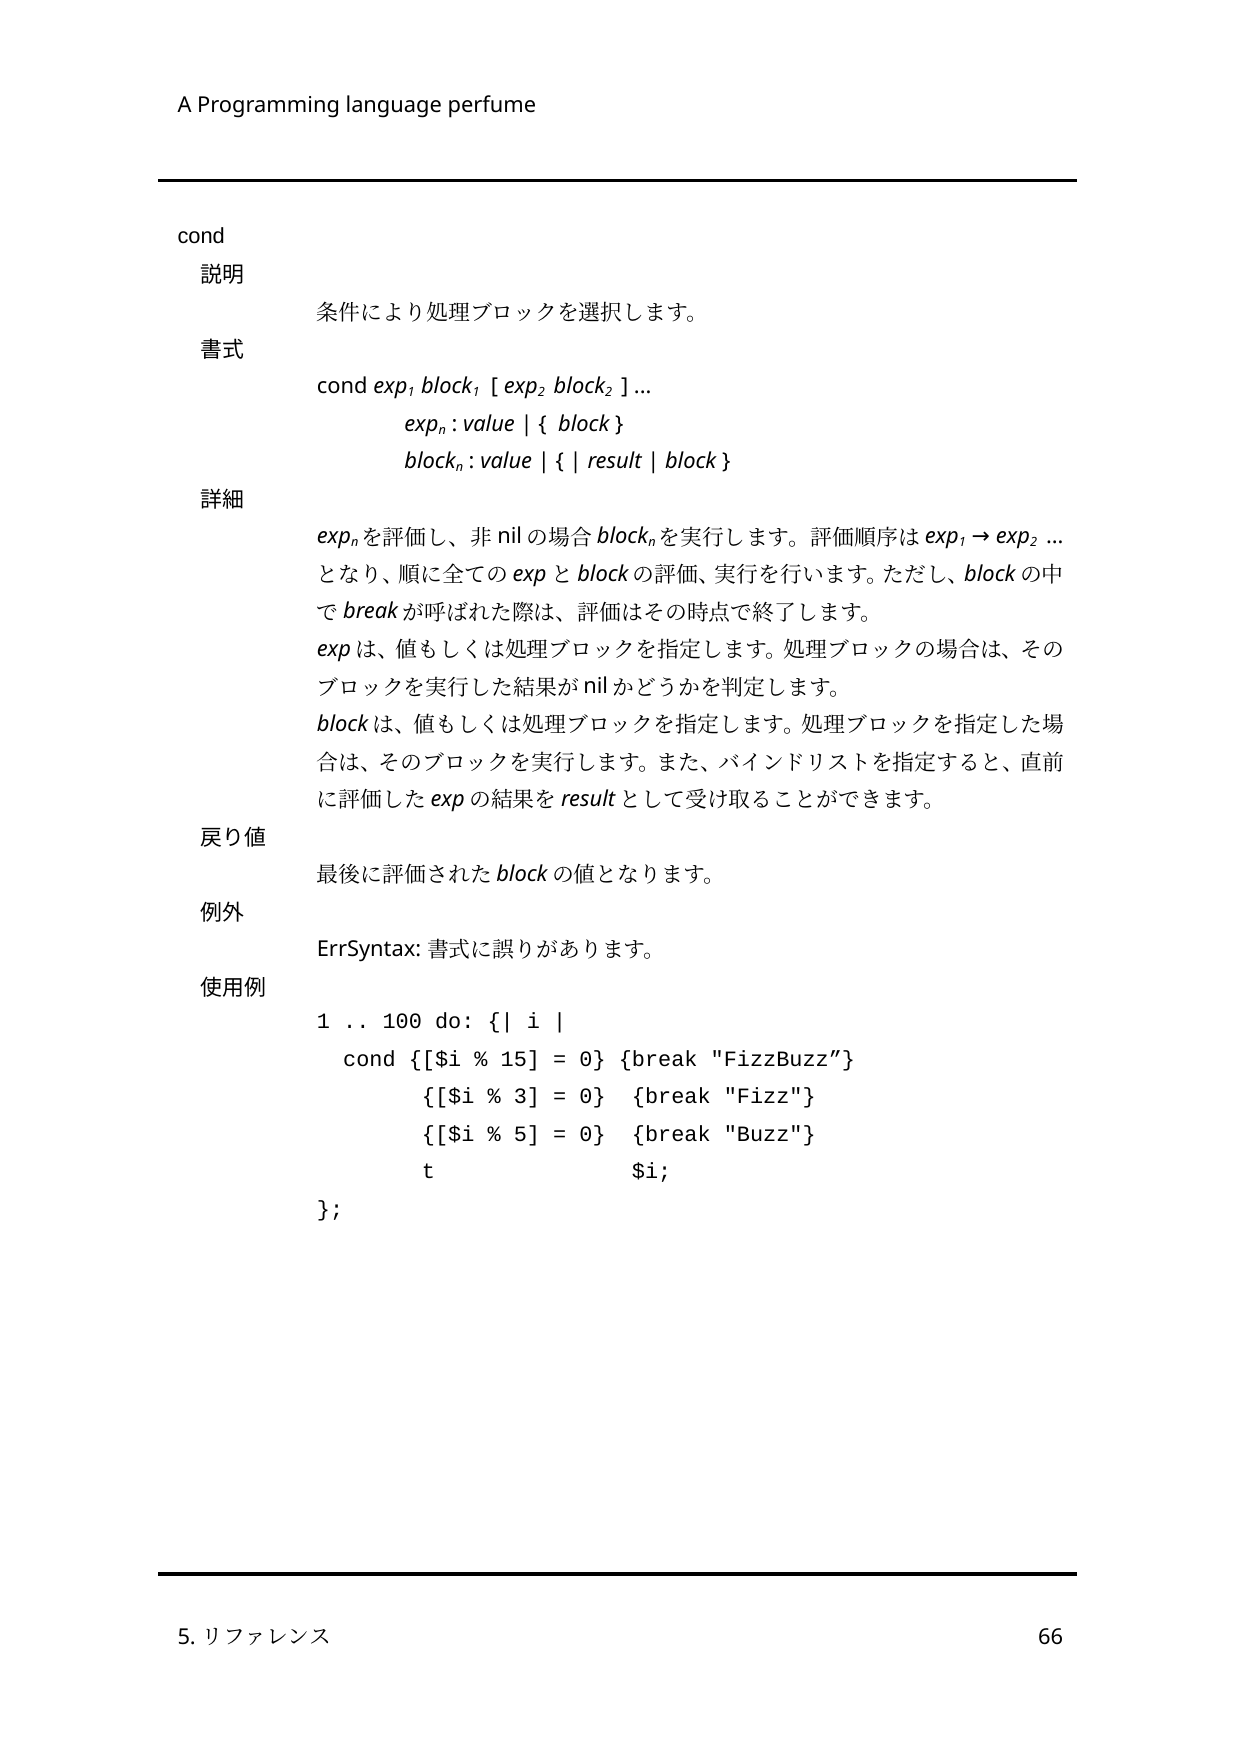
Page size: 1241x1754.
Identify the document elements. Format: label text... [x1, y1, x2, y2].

table_cell expnを評価し、非nilの場合blocknを実行します。評価順序はexp1 → exp2 ... となり、順に全てのexpとblockの評価、実行を行います。ただし、blockの中でbreakが呼ばれた際は、評価はその時点で終了します。 expは、値もしくは処理ブロックを指定します。処理ブロックの場合は、そのブロックを実行した結果がnilかどうかを判定します。 blockは、値もしくは処理ブロックを指定します。処理ブロックを指定した場合は、そのブロックを実行します。また、バインドリストを指定すると、直前に評価したexpの結果をresultとして受け取ることができます。 [317, 479, 1063, 817]
table_cell 例外 [200, 892, 317, 967]
table_cell 書式 [200, 329, 317, 479]
table_cell 戻り値 [200, 817, 317, 892]
table_cell cond exp1 block1 [ exp2 block2 ] ... expn : value | { block } blockn : value | { | result | block } [317, 329, 1063, 479]
table_cell 最後に評価されたblockの値となります。 [317, 817, 1063, 892]
table_cell ErrSyntax: 書式に誤りがあります。 [317, 892, 1063, 967]
subtitle cond [177, 217, 1063, 254]
table_header 条件により処理ブロックを選択します。 [317, 254, 1063, 329]
table_cell 使用例 [200, 967, 317, 1229]
table_cell 詳細 [200, 479, 317, 817]
table_header 説明 [200, 254, 317, 329]
table_cell 1 .. 100 do: {| i | cond {[$i % 15] = 0} {break "FizzBuzz”} {[$i % 3] = 0} {break "Fizz"} {[$i % 5] = 0} {break "Buzz"} t $i; }; [317, 967, 1063, 1229]
